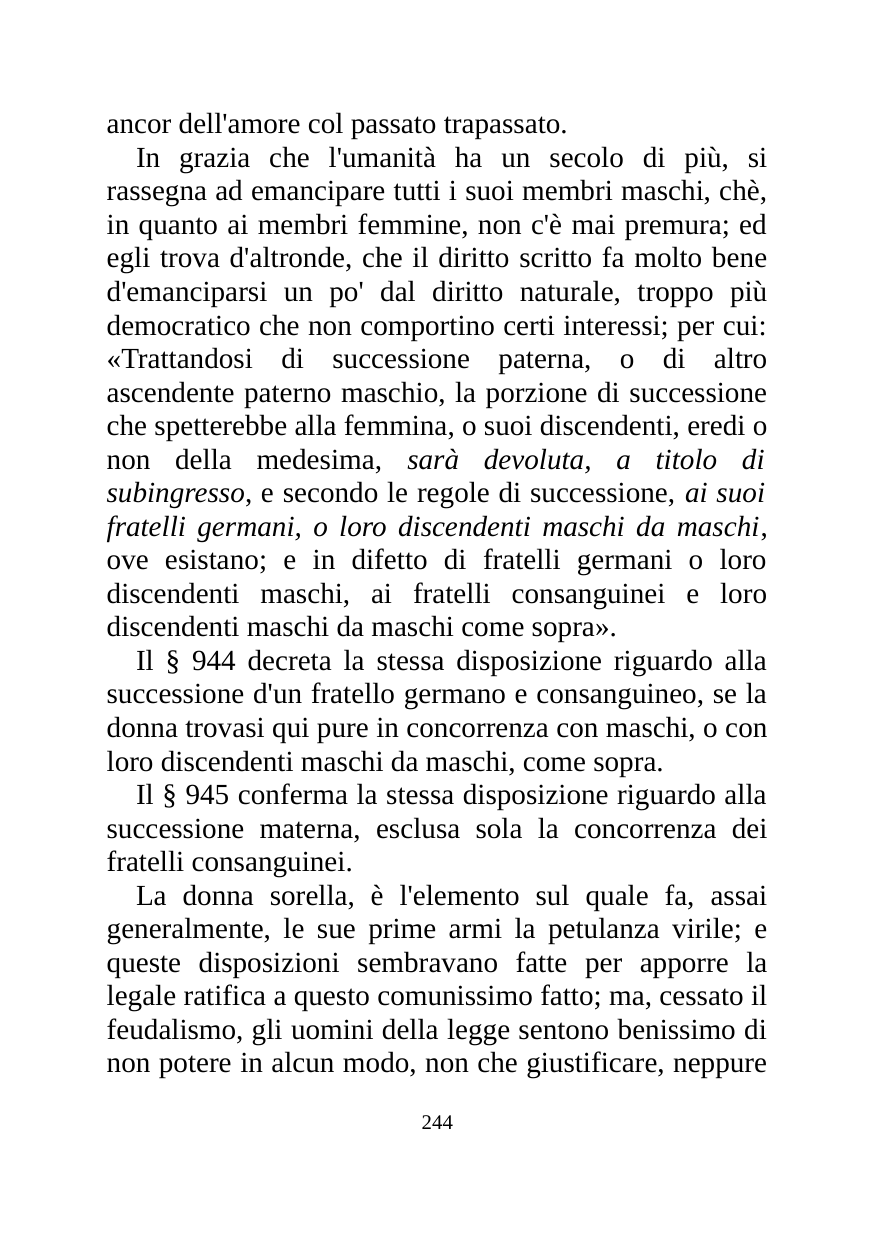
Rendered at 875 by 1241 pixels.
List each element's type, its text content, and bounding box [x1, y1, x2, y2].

text In grazia che l'umanità ha un secolo di più, si rassegna ad emancipare tutti i suoi membri maschi, chè, in quanto ai membri femmine, non c'è mai premura; ed egli trova d'altronde, che il diritto scritto fa molto bene d'emanciparsi un po' dal diritto naturale, troppo più democratico che non comportino certi interessi; per cui: «Trattandosi di successione paterna, o di altro ascendente paterno maschio, la porzione di successione che spetterebbe alla femmina, o suoi discendenti, eredi o non della medesima, sarà devoluta, a titolo di subingresso, e secondo le regole di successione, ai suoi fratelli germani, o loro discendenti maschi da maschi, ove esistano; e in difetto di fratelli germani o loro discendenti maschi, ai fratelli consanguinei e loro discendenti maschi da maschi come sopra». [106, 140, 768, 643]
text Il § 945 conferma la stessa disposizione riguardo alla successione materna, esclusa sola la concorrenza dei fratelli consanguinei. [106, 777, 768, 878]
text La donna sorella, è l'elemento sul quale fa, assai generalmente, le sue prime armi la petulanza virile; e queste disposizioni sembravano fatte per apporre la legale ratifica a questo comunissimo fatto; ma, cessato il feudalismo, gli uomini della legge sentono benissimo di non potere in alcun modo, non che giustificare, neppure [106, 878, 768, 1079]
text Il § 944 decreta la stessa disposizione riguardo alla successione d'un fratello germano e consanguineo, se la donna trovasi qui pure in concorrenza con maschi, o con loro discendenti maschi da maschi, come sopra. [106, 643, 768, 777]
text ancor dell'amore col passato trapassato. [106, 106, 768, 140]
